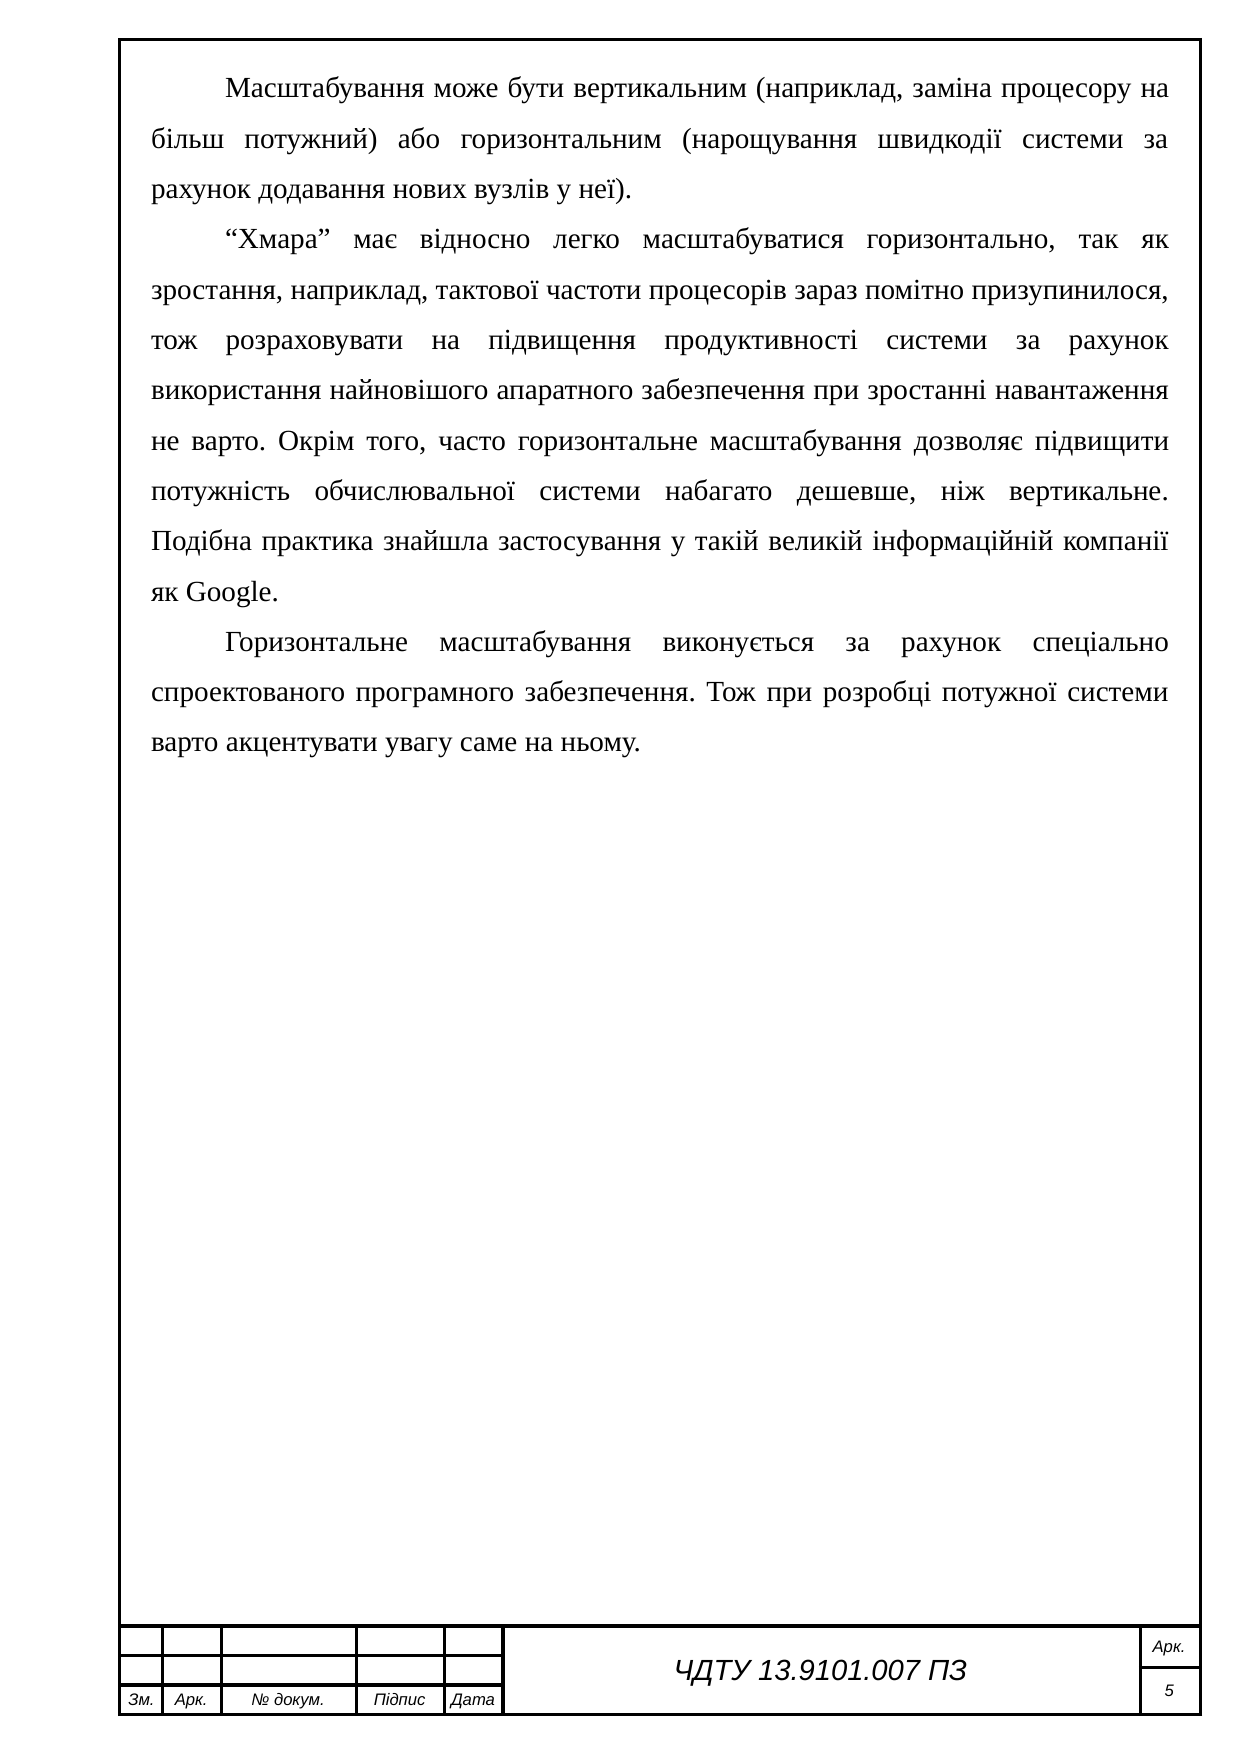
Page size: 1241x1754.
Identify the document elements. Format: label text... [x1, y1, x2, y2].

text “Хмара” має відносно легко масштабуватися горизонтально, так як зростання, наприклад, тактової частоти процесорів зараз помітно призупинилося, тож розраховувати на підвищення продуктивності системи за рахунок використання найновішого апаратного забезпечення при зростанні навантаження не варто. Окрім того, часто горизонтальне масштабування дозволяє підвищити потужність обчислювальної системи набагато дешевше, ніж вертикальне. Подібна практика знайшла застосування у такій великій інформаційній компанії як Google. [151, 221, 1170, 607]
text Масштабування може бути вертикальним (наприклад, заміна процесору на більш потужний) або горизонтальним (нарощування швидкодії системи за рахунок додавання нових вузлів у неї). [151, 71, 1170, 205]
text Горизонтальне масштабування виконується за рахунок спеціально спроектованого програмного забезпечення. Тож при розробці потужної системи варто акцентувати увагу саме на ньому. [151, 624, 1170, 758]
